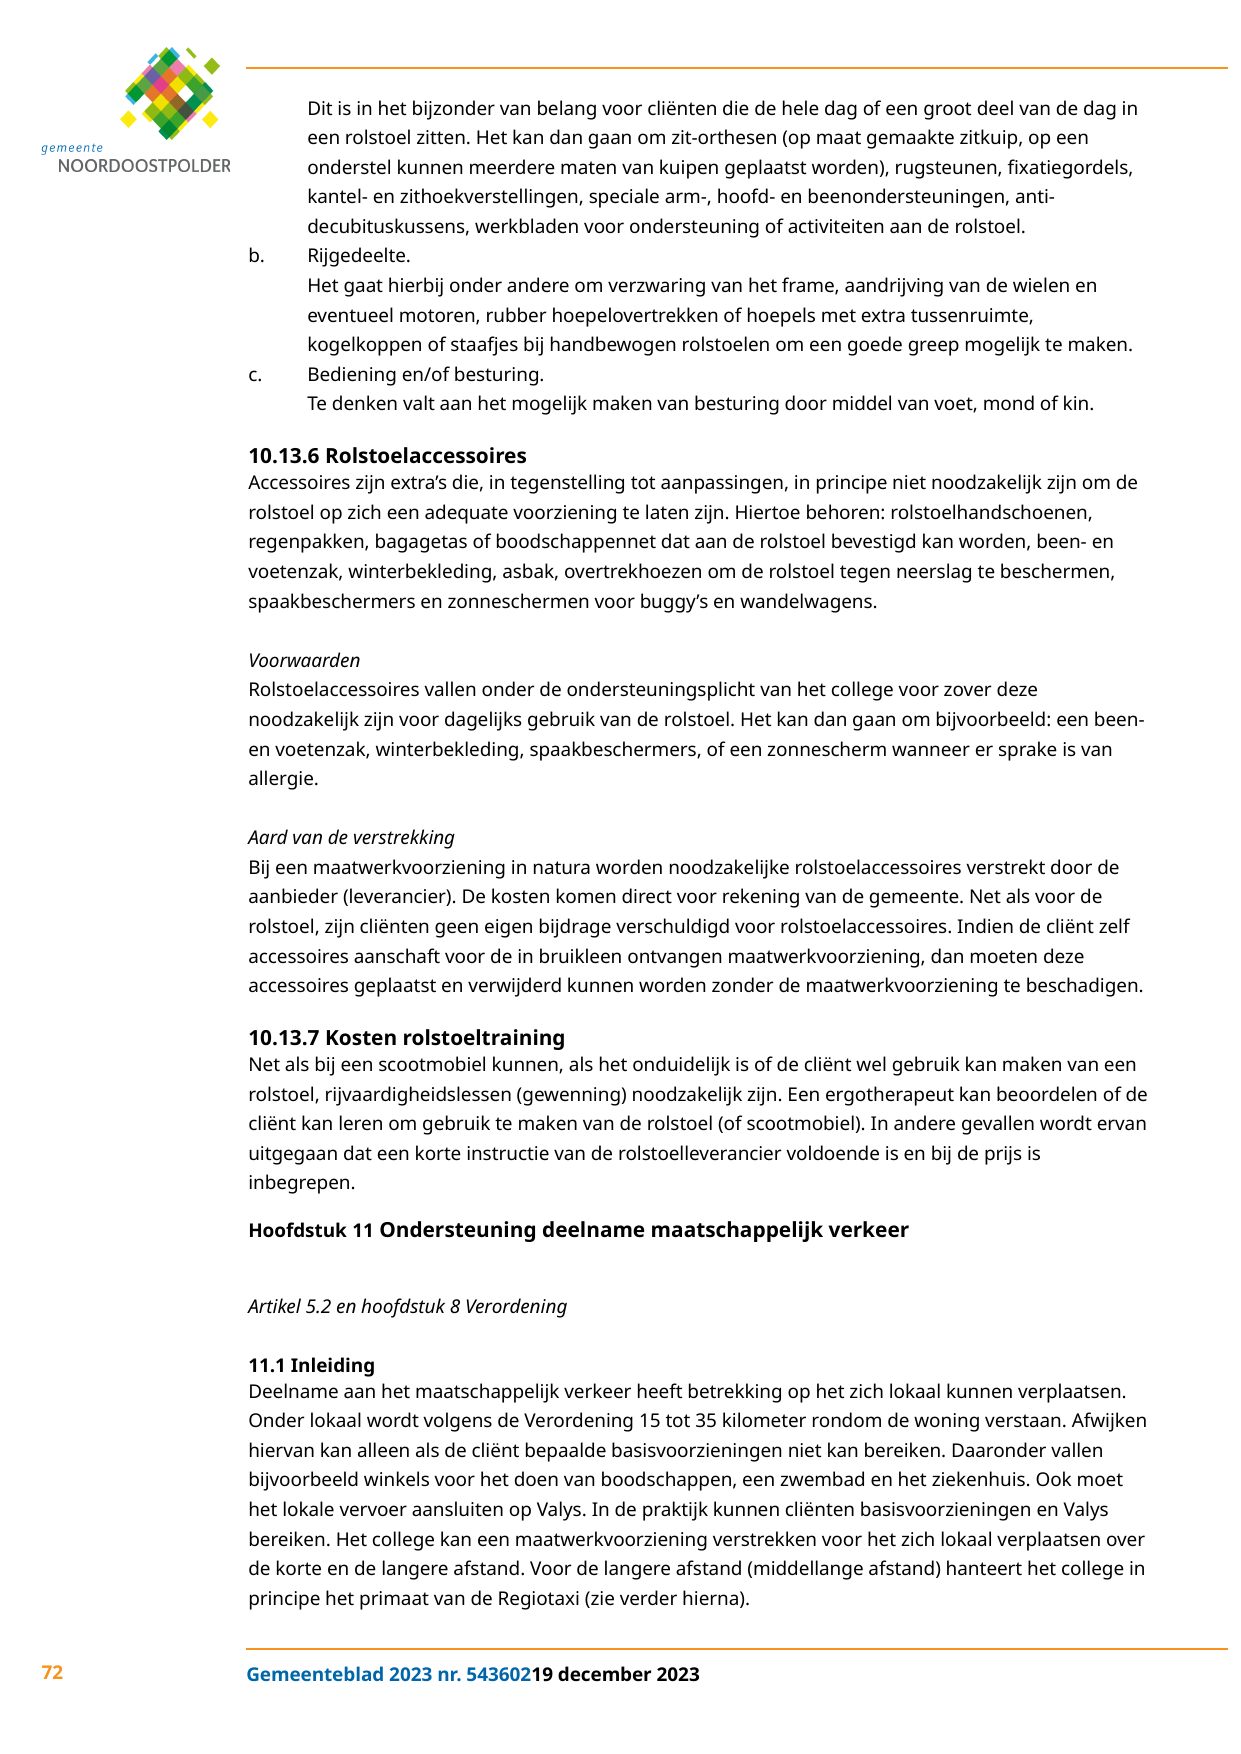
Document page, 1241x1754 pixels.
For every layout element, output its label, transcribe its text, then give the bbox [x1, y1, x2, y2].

text Bij een maatwerkvoorziening in natura worden noodzakelijke rolstoelaccessoires verstrekt door de aanbieder (leverancier). De kosten komen direct voor rekening van de gemeente. Net als voor de rolstoel, zijn cliënten geen eigen bijdrage verschuldigd voor rolstoelaccessoires. Indien de cliënt zelf accessoires aanschaft voor de in bruikleen ontvangen maatwerkvoorziening, dan moeten deze accessoires geplaatst en verwijderd kunnen worden zonder de maatwerkvoorziening te beschadigen. [248, 854, 1152, 998]
picture [41, 47, 231, 172]
text Artikel 5.2 en hoofdstuk 8 Verordening [248, 1293, 1152, 1319]
text Hoofdstuk 11 Ondersteuning deelname maatschappelijk verkeer [248, 1215, 1152, 1244]
text 10.13.6 Rolstoelaccessoires [248, 441, 1152, 469]
list Het gaat hierbij onder andere om verzwaring van het frame, aandrijving van de wielen en eventueel motoren, rubber hoepelovertrekken of hoepels met extra tussenruimte, kogelkoppen of staafjes bij handbewogen rolstoelen om een goede greep mogelijk te maken. [248, 272, 1152, 357]
list Dit is in het bijzonder van belang voor cliënten die de hele dag of een groot deel van de dag in een rolstoel zitten. Het kan dan gaan om zit-orthesen (op maat gemaakte zitkuip, op een onderstel kunnen meerdere maten van kuipen geplaatst worden), rugsteunen, fixatiegordels, kantel- en zithoekverstellingen, speciale arm-, hoofd- en beenondersteuningen, anti-decubituskussens, werkbladen voor ondersteuning of activiteiten aan de rolstoel. [248, 95, 1152, 239]
list Rijgedeelte. [248, 243, 1152, 268]
text 10.13.7 Kosten rolstoeltraining [248, 1023, 1152, 1051]
text Aard van de verstrekking [248, 824, 1152, 850]
text Deelname aan het maatschappelijk verkeer heeft betrekking op het zich lokaal kunnen verplaatsen. Onder lokaal wordt volgens de Verordening 15 tot 35 kilometer rondom de woning verstaan. Afwijken hiervan kan alleen als de cliënt bepaalde basisvoorzieningen niet kan bereiken. Daaronder vallen bijvoorbeeld winkels voor het doen van boodschappen, een zwembad en het ziekenhuis. Ook moet het lokale vervoer aansluiten op Valys. In de praktijk kunnen cliënten basisvoorzieningen en Valys bereiken. Het college kan een maatwerkvoorziening verstrekken voor het zich lokaal verplaatsen over de korte en de langere afstand. Voor de langere afstand (middellange afstand) hanteert het college in principe het primaat van de Regiotaxi (zie verder hierna). [248, 1378, 1152, 1611]
text Accessoires zijn extra’s die, in tegenstelling tot aanpassingen, in principe niet noodzakelijk zijn om de rolstoel op zich een adequate voorziening te laten zijn. Hiertoe behoren: rolstoelhandschoenen, regenpakken, bagagetas of boodschappennet dat aan de rolstoel bevestigd kan worden, been- en voetenzak, winterbekleding, asbak, overtrekhoezen om de rolstoel tegen neerslag te beschermen, spaakbeschermers en zonneschermen voor buggy’s en wandelwagens. [248, 469, 1152, 613]
text Rolstoelaccessoires vallen onder de ondersteuningsplicht van het college voor zover deze noodzakelijk zijn voor dagelijks gebruik van de rolstoel. Het kan dan gaan om bijvoorbeeld: een been- en voetenzak, winterbekleding, spaakbeschermers, of een zonnescherm wanneer er sprake is van allergie. [248, 677, 1152, 791]
list Bediening en/of besturing. [248, 361, 1152, 387]
text 11.1 Inleiding [248, 1352, 1152, 1378]
list Te denken valt aan het mogelijk maken van besturing door middel van voet, mond of kin. [248, 391, 1152, 416]
text Net als bij een scootmobiel kunnen, als het onduidelijk is of de cliënt wel gebruik kan maken van een rolstoel, rijvaardigheidslessen (gewenning) noodzakelijk zijn. Een ergotherapeut kan beoordelen of de cliënt kan leren om gebruik te maken van de rolstoel (of scootmobiel). In andere gevallen wordt ervan uitgegaan dat een korte instructie van de rolstoelleverancier voldoende is en bij de prijs is inbegrepen. [248, 1051, 1152, 1195]
text Voorwaarden [248, 647, 1152, 673]
